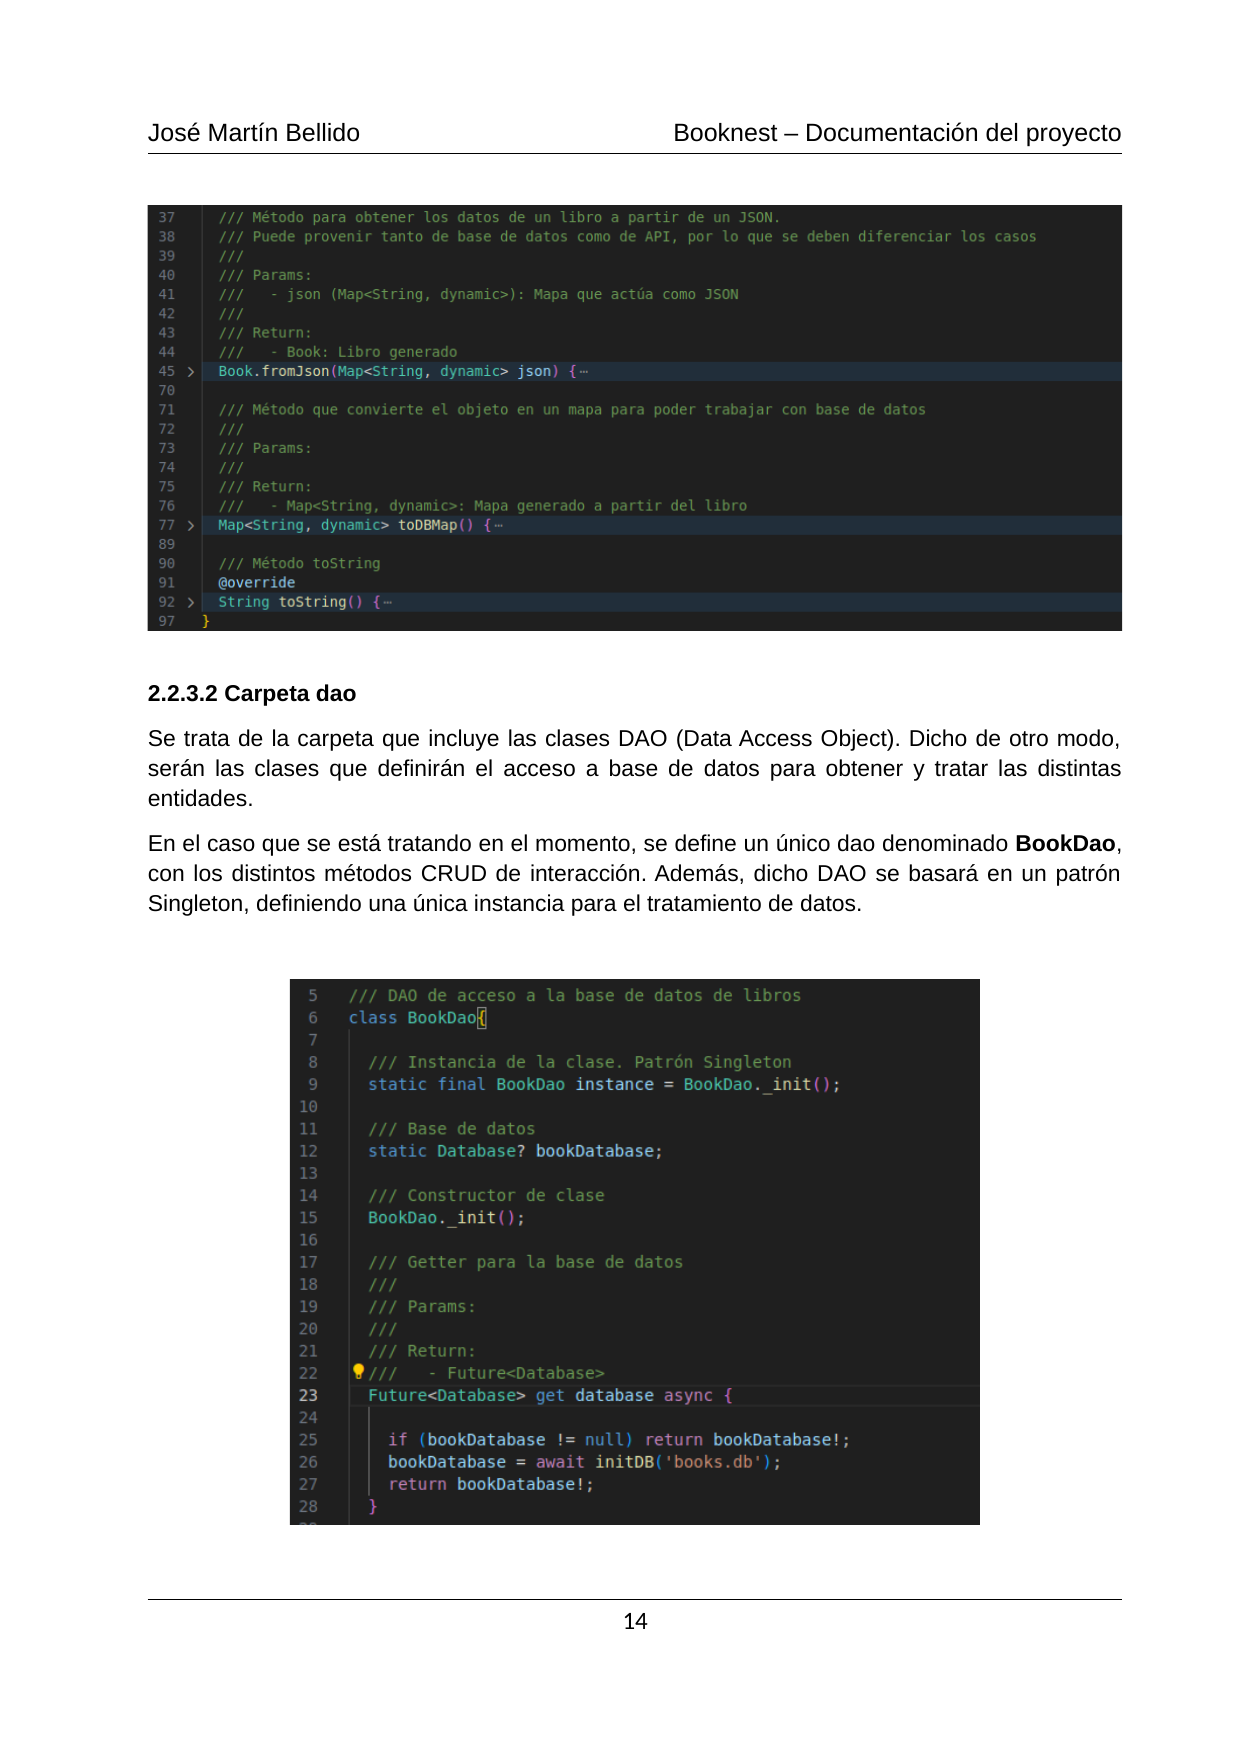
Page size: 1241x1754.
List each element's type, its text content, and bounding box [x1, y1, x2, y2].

text En el caso que se está tratando en el momento, se define un único dao denominado BookDao, con los distintos métodos CRUD de interacción. Además, dicho DAO se basará en un patrón Singleton, definiendo una única instancia para el tratamiento de datos. [148, 830, 1122, 916]
text Se trata de la carpeta que incluye las clases DAO (Data Access Object). Dicho de otro modo, serán las clases que definirán el acceso a base de datos para obtener y tratar las distintas entidades. [148, 724, 1122, 811]
picture [147, 205, 1123, 631]
text 2.2.3.2 Carpeta dao [148, 680, 1122, 706]
picture [289, 979, 980, 1525]
